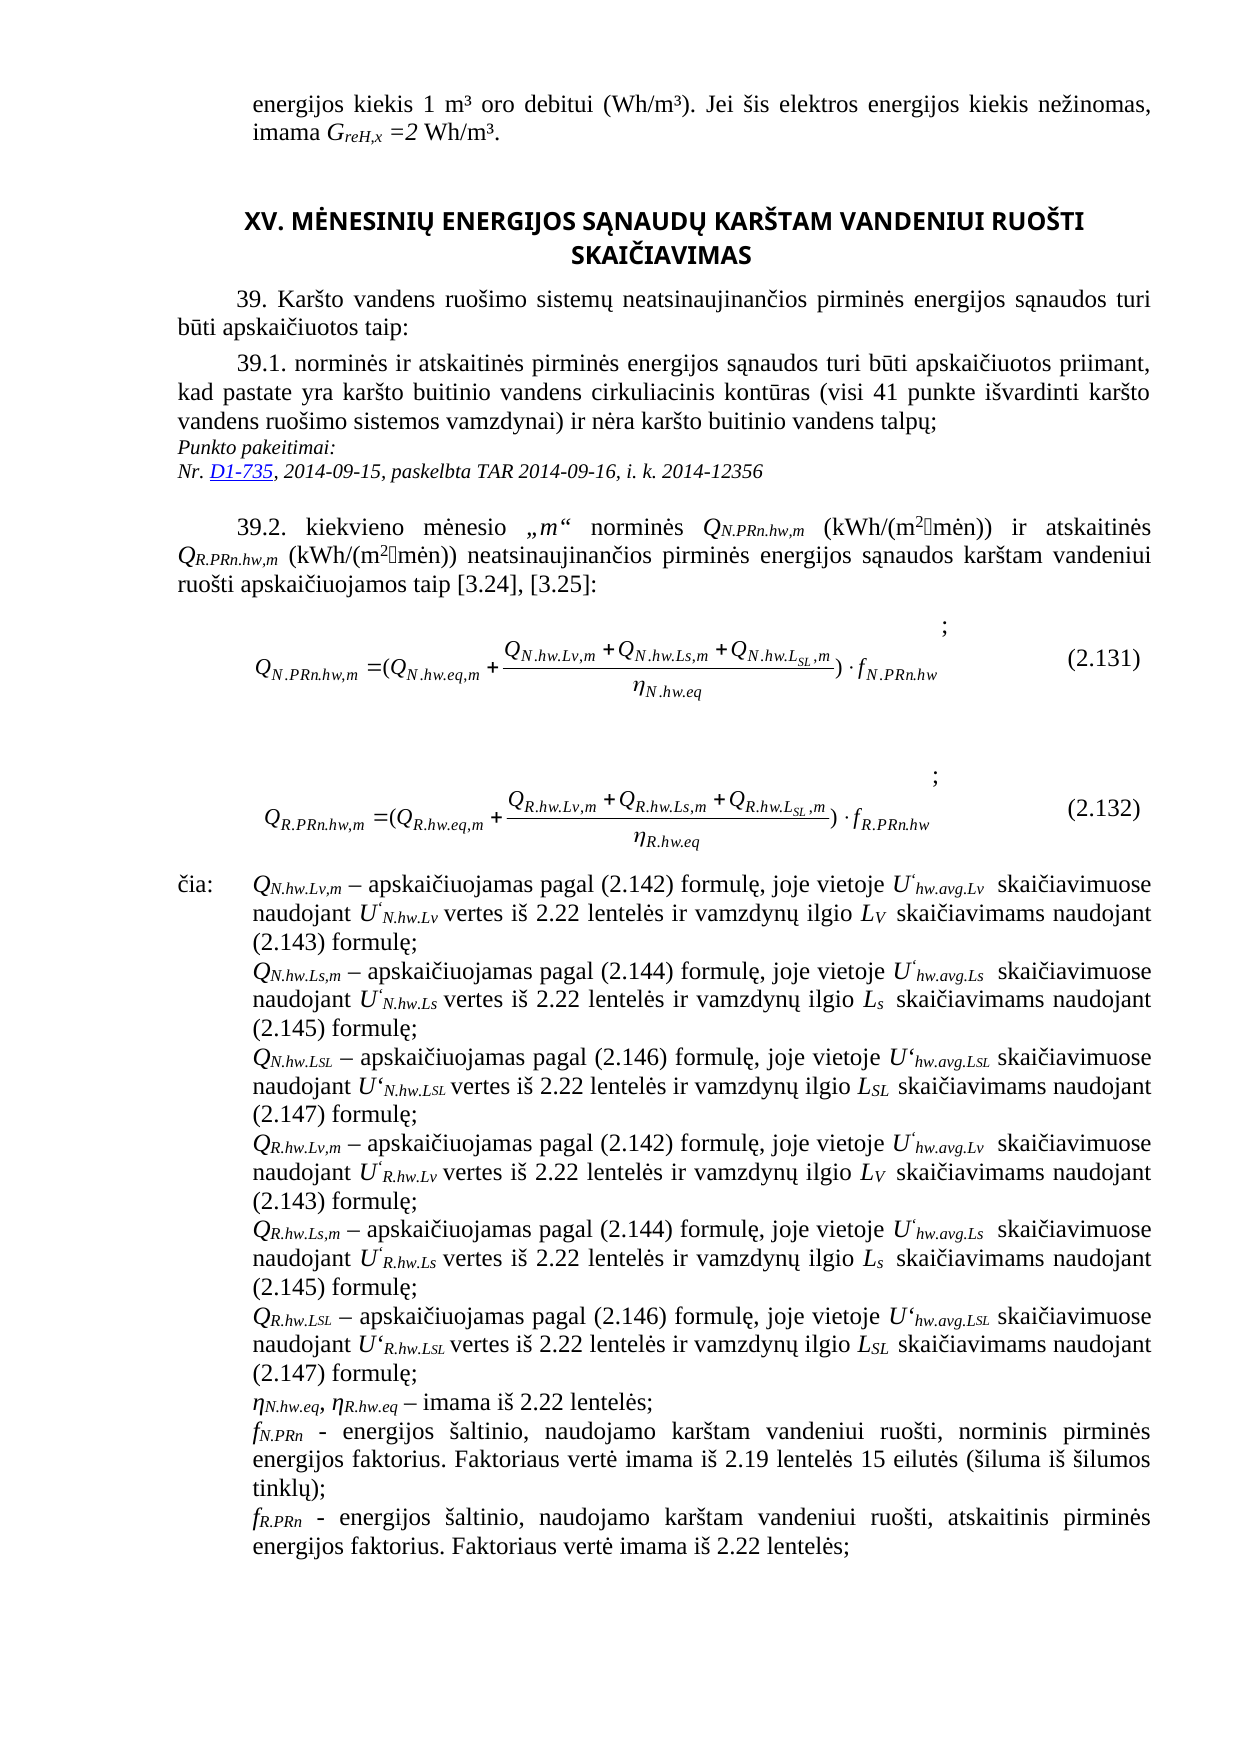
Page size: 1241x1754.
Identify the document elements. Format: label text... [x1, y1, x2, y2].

text QN.hw.Ls,m – apskaičiuojamas pagal (2.144) formulę, joje vietoje U‘hw.avg.Ls skaičiavimuose naudojant U‘N.hw.Ls vertes iš 2.22 lentelės ir vamzdynų ilgio Ls skaičiavimams naudojant (2.145) formulę; [252, 956, 1152, 1042]
text čia: QN.hw.Lv,m – apskaičiuojamas pagal (2.142) formulę, joje vietoje U‘hw.avg.Lv skaičiavimuose naudojant U‘N.hw.Lv vertes iš 2.22 lentelės ir vamzdynų ilgio LV skaičiavimams naudojant (2.143) formulę; [177, 869, 1152, 956]
text QR.hw.Ls,m – apskaičiuojamas pagal (2.144) formulę, joje vietoje U‘hw.avg.Ls skaičiavimuose naudojant U‘R.hw.Ls vertes iš 2.22 lentelės ir vamzdynų ilgio Ls skaičiavimams naudojant (2.145) formulę; [252, 1214, 1152, 1301]
text fR.PRn - energijos šaltinio, naudojamo karštam vandeniui ruošti, atskaitinis pirminės energijos faktorius. Faktoriaus vertė imama iš 2.22 lentelės; [252, 1502, 1152, 1559]
text 39.1. norminės ir atskaitinės pirminės energijos sąnaudos turi būti apskaičiuotos priimant, kad pastate yra karšto buitinio vandens cirkuliacinis kontūras (visi 41 punkte išvardinti karšto vandens ruošimo sistemos vamzdynai) ir nėra karšto buitinio vandens talpų; [177, 348, 1152, 435]
table_header ; [177, 748, 1023, 869]
text QR.hw.Lv,m – apskaičiuojamas pagal (2.142) formulę, joje vietoje U‘hw.avg.Lv skaičiavimuose naudojant U‘R.hw.Lv vertes iš 2.22 lentelės ir vamzdynų ilgio LV skaičiavimams naudojant (2.143) formulę; [252, 1128, 1152, 1214]
text Nr. D1-735, 2014-09-15, paskelbta TAR 2014-09-16, i. k. 2014-12356 [177, 459, 1152, 483]
text QN.hw.LSL – apskaičiuojamas pagal (2.146) formulę, joje vietoje U‘hw.avg.LSL skaičiavimuose naudojant U‘N.hw.LSL vertes iš 2.22 lentelės ir vamzdynų ilgio LSL skaičiavimams naudojant (2.147) formulę; [252, 1042, 1152, 1128]
table_header (2.131) [1023, 598, 1152, 719]
text 39. Karšto vandens ruošimo sistemų neatsinaujinančios pirminės energijos sąnaudos turi būti apskaičiuotos taip: [177, 284, 1152, 341]
text fN.PRn - energijos šaltinio, naudojamo karštam vandeniui ruošti, norminis pirminės energijos faktorius. Faktoriaus vertė imama iš 2.19 lentelės 15 eilutės (šiluma iš šilumos tinklų); [252, 1416, 1152, 1502]
table_header ; [177, 598, 1023, 719]
text 39.2. kiekvieno mėnesio „m“ norminės QN.PRn.hw,m (kWh/(m2mėn)) ir atskaitinės QR.PRn.hw,m (kWh/(m2mėn)) neatsinaujinančios pirminės energijos sąnaudos karštam vandeniui ruošti apskaičiuojamos taip [3.24], [3.25]: [177, 512, 1152, 598]
text XV. Mėnesinių energijos sąnaudų karštam vandeniui ruošti skaičiavimas [177, 204, 1152, 272]
table_header (2.132) [1023, 748, 1152, 869]
text ηN.hw.eq, ηR.hw.eq – imama iš 2.22 lentelės; [252, 1387, 1152, 1416]
text Punkto pakeitimai: [177, 435, 1152, 459]
text QR.hw.LSL – apskaičiuojamas pagal (2.146) formulę, joje vietoje U‘hw.avg.LSL skaičiavimuose naudojant U‘R.hw.LSL vertes iš 2.22 lentelės ir vamzdynų ilgio LSL skaičiavimams naudojant (2.147) formulę; [252, 1301, 1152, 1387]
text energijos kiekis 1 m³ oro debitui (Wh/m³). Jei šis elektros energijos kiekis nežinomas, imama GreH,x =2 Wh/m³. [252, 89, 1152, 146]
